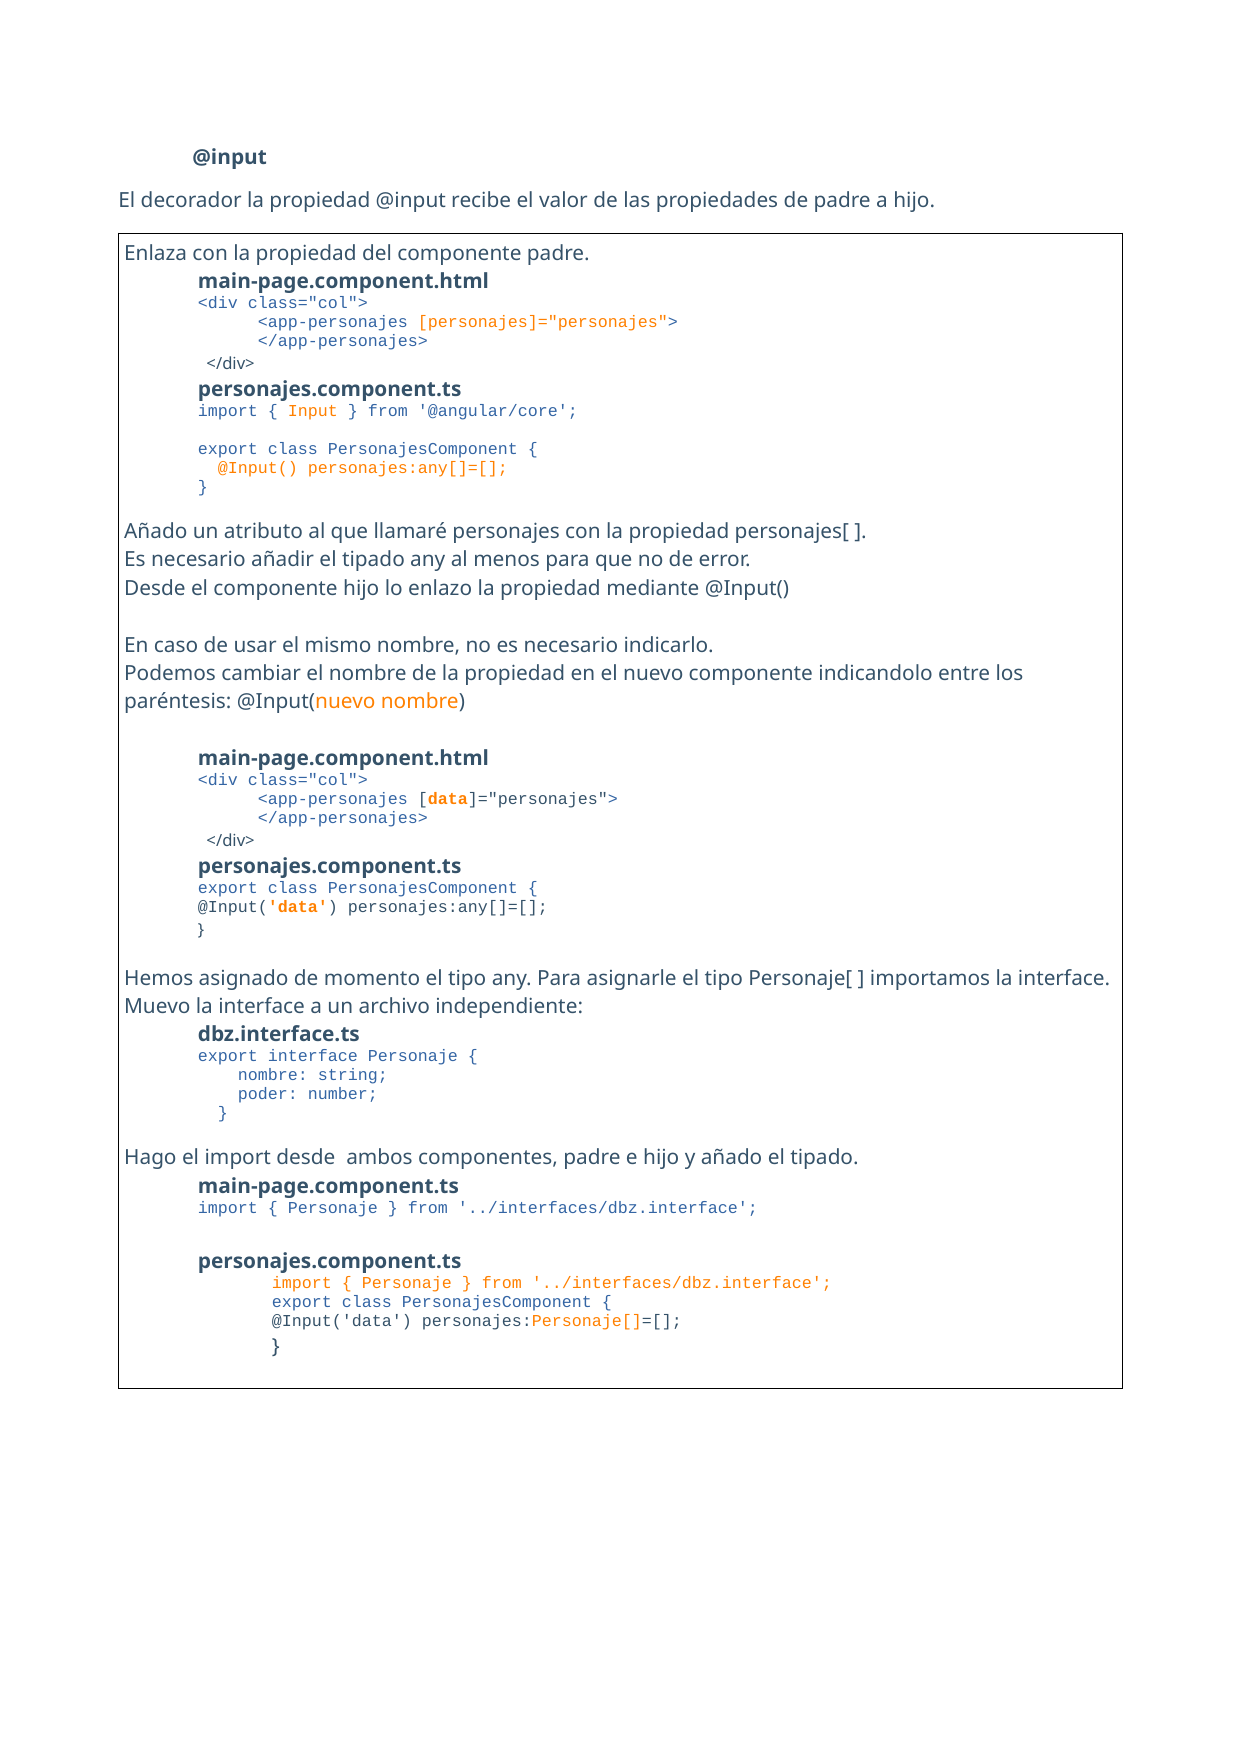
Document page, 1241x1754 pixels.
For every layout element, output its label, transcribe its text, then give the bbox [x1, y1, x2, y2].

subtitle @input [118, 133, 1122, 173]
table_header Enlaza con la propiedad del componente padre. main-page.component.html <div class="col"> <app-personajes [personajes]="personajes"> </app-personajes> </div> personajes.component.ts import { Input } from '@angular/core'; export class PersonajesComponent { @Input() personajes:any[]=[]; } Añado un atributo al que llamaré personajes con la propiedad personajes[ ]. Es necesario añadir el tipado any al menos para que no de error. Desde el componente hijo lo enlazo la propiedad mediante @Input() En caso de usar el mismo nombre, no es necesario indicarlo. Podemos cambiar el nombre de la propiedad en el nuevo componente indicandolo entre los paréntesis: @Input(nuevo nombre) main-page.component.html <div class="col"> <app-personajes [data]="personajes"> </app-personajes> </div> personajes.component.ts export class PersonajesComponent { @Input('data') personajes:any[]=[]; } Hemos asignado de momento el tipo any. Para asignarle el tipo Personaje[ ] importamos la interface. Muevo la interface a un archivo independiente: dbz.interface.ts export interface Personaje { nombre: string; poder: number; } Hago el import desde ambos componentes, padre e hijo y añado el tipado. main-page.component.ts import { Personaje } from '../interfaces/dbz.interface'; personajes.component.ts import { Personaje } from '../interfaces/dbz.interface'; export class PersonajesComponent { @Input('data') personajes:Personaje[]=[]; } [119, 234, 1122, 1388]
text El decorador la propiedad @input recibe el valor de las propiedades de padre a hijo. [118, 185, 1122, 214]
